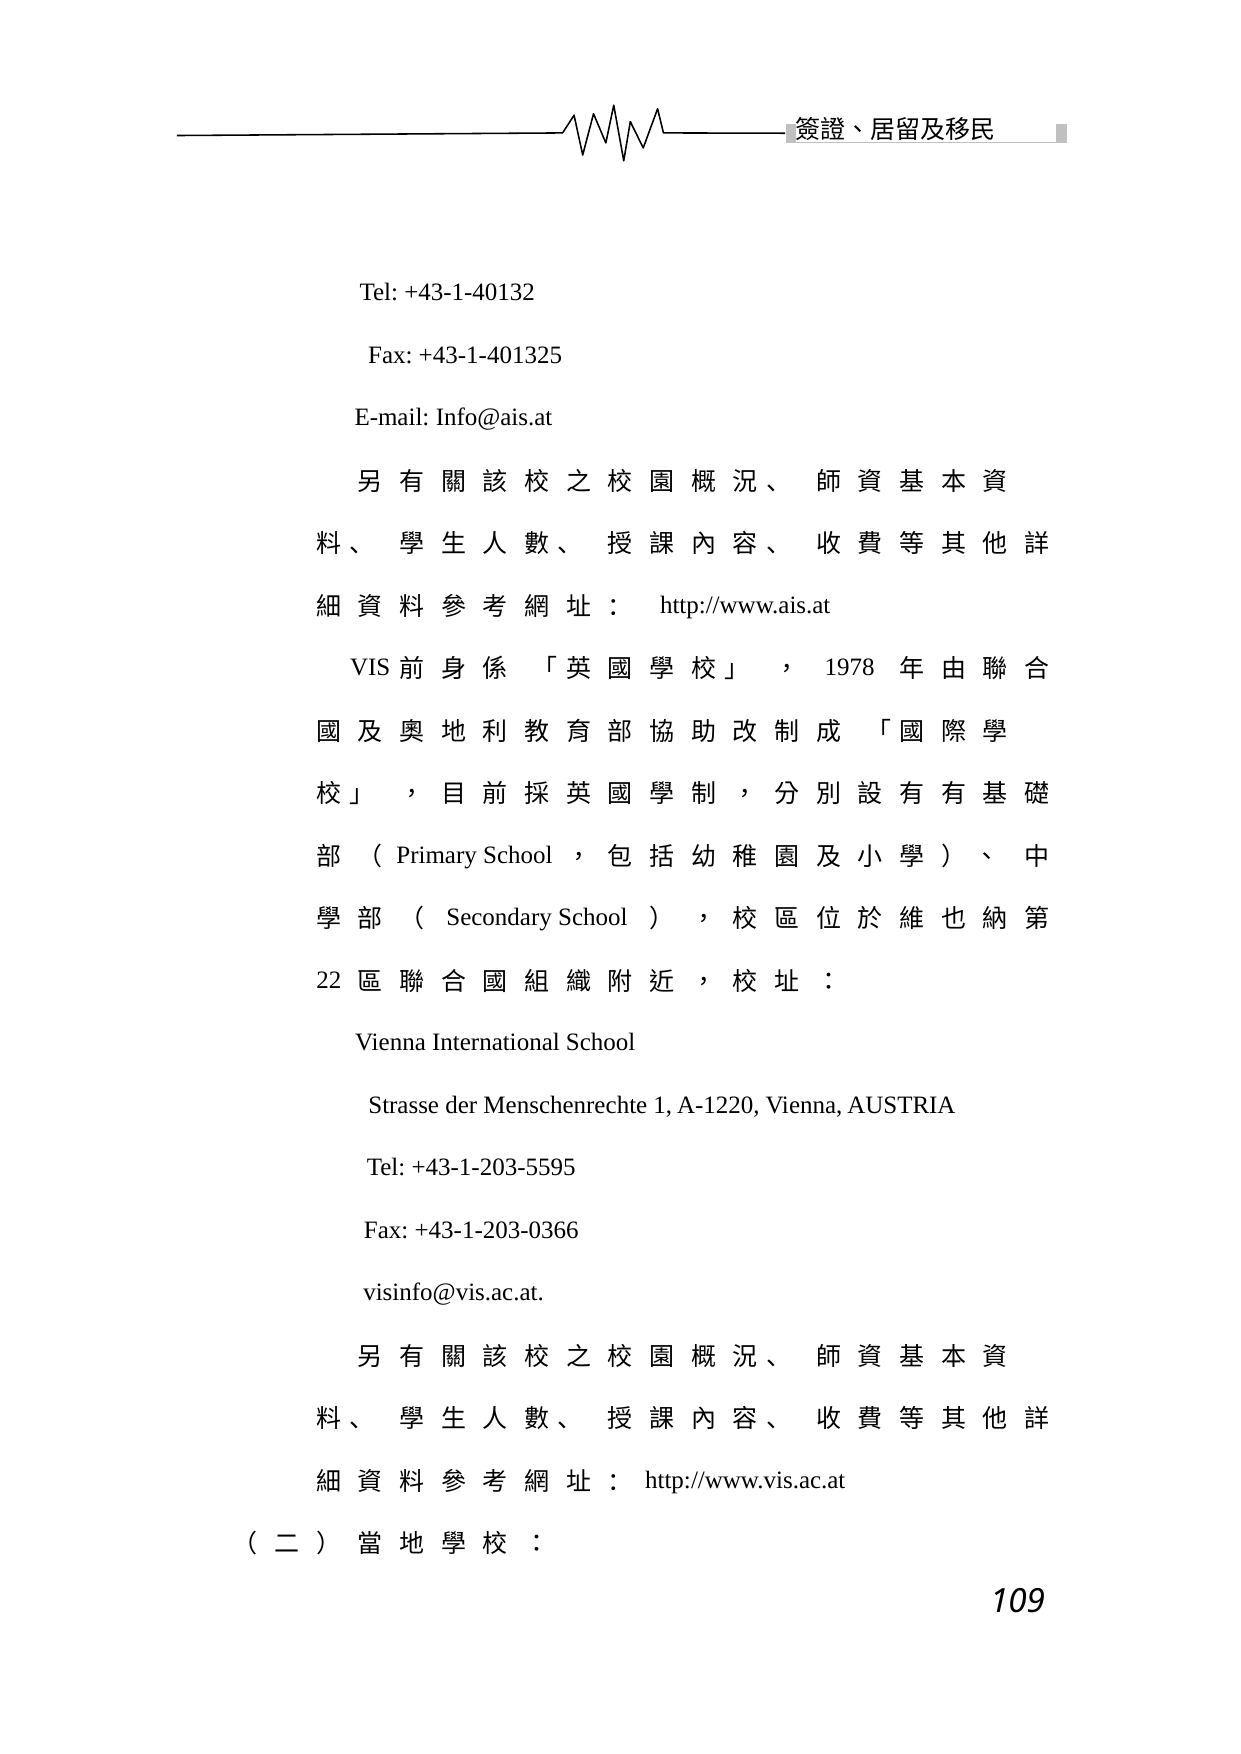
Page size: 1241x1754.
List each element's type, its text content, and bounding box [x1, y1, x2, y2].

text 另有關該校之校園概況、師資基本資料、學生人數、授課內容、收費等其他詳細資料參考網址：http://www.ais.at [281, 438, 1058, 625]
text Vienna International School [281, 1000, 1058, 1063]
text Fax: +43-1-203-0366 [281, 1188, 1058, 1250]
text 另有關該校之校園概況、師資基本資料、學生人數、授課內容、收費等其他詳細資料參考網址：http://www.vis.ac.at [281, 1313, 1058, 1500]
text E-mail: Info@ais.at [281, 375, 1058, 438]
text Tel: +43-1-40132 [281, 250, 1058, 313]
text （二）當地學校： [207, 1500, 1058, 1563]
text Strasse der Menschenrechte 1, A-1220, Vienna, AUSTRIA [281, 1063, 1058, 1125]
text Fax: +43-1-401325 [281, 313, 1058, 375]
text Tel: +43-1-203-5595 [281, 1125, 1058, 1188]
text visinfo@vis.ac.at. [281, 1250, 1058, 1313]
text VIS前身係「英國學校」，1978年由聯合國及奧地利教育部協助改制成「國際學校」，目前採英國學制，分別設有有基礎部（Primary School，包括幼稚園及小學）、中學部（Secondary School），校區位於維也納第22區聯合國組織附近，校址： [281, 625, 1058, 1000]
